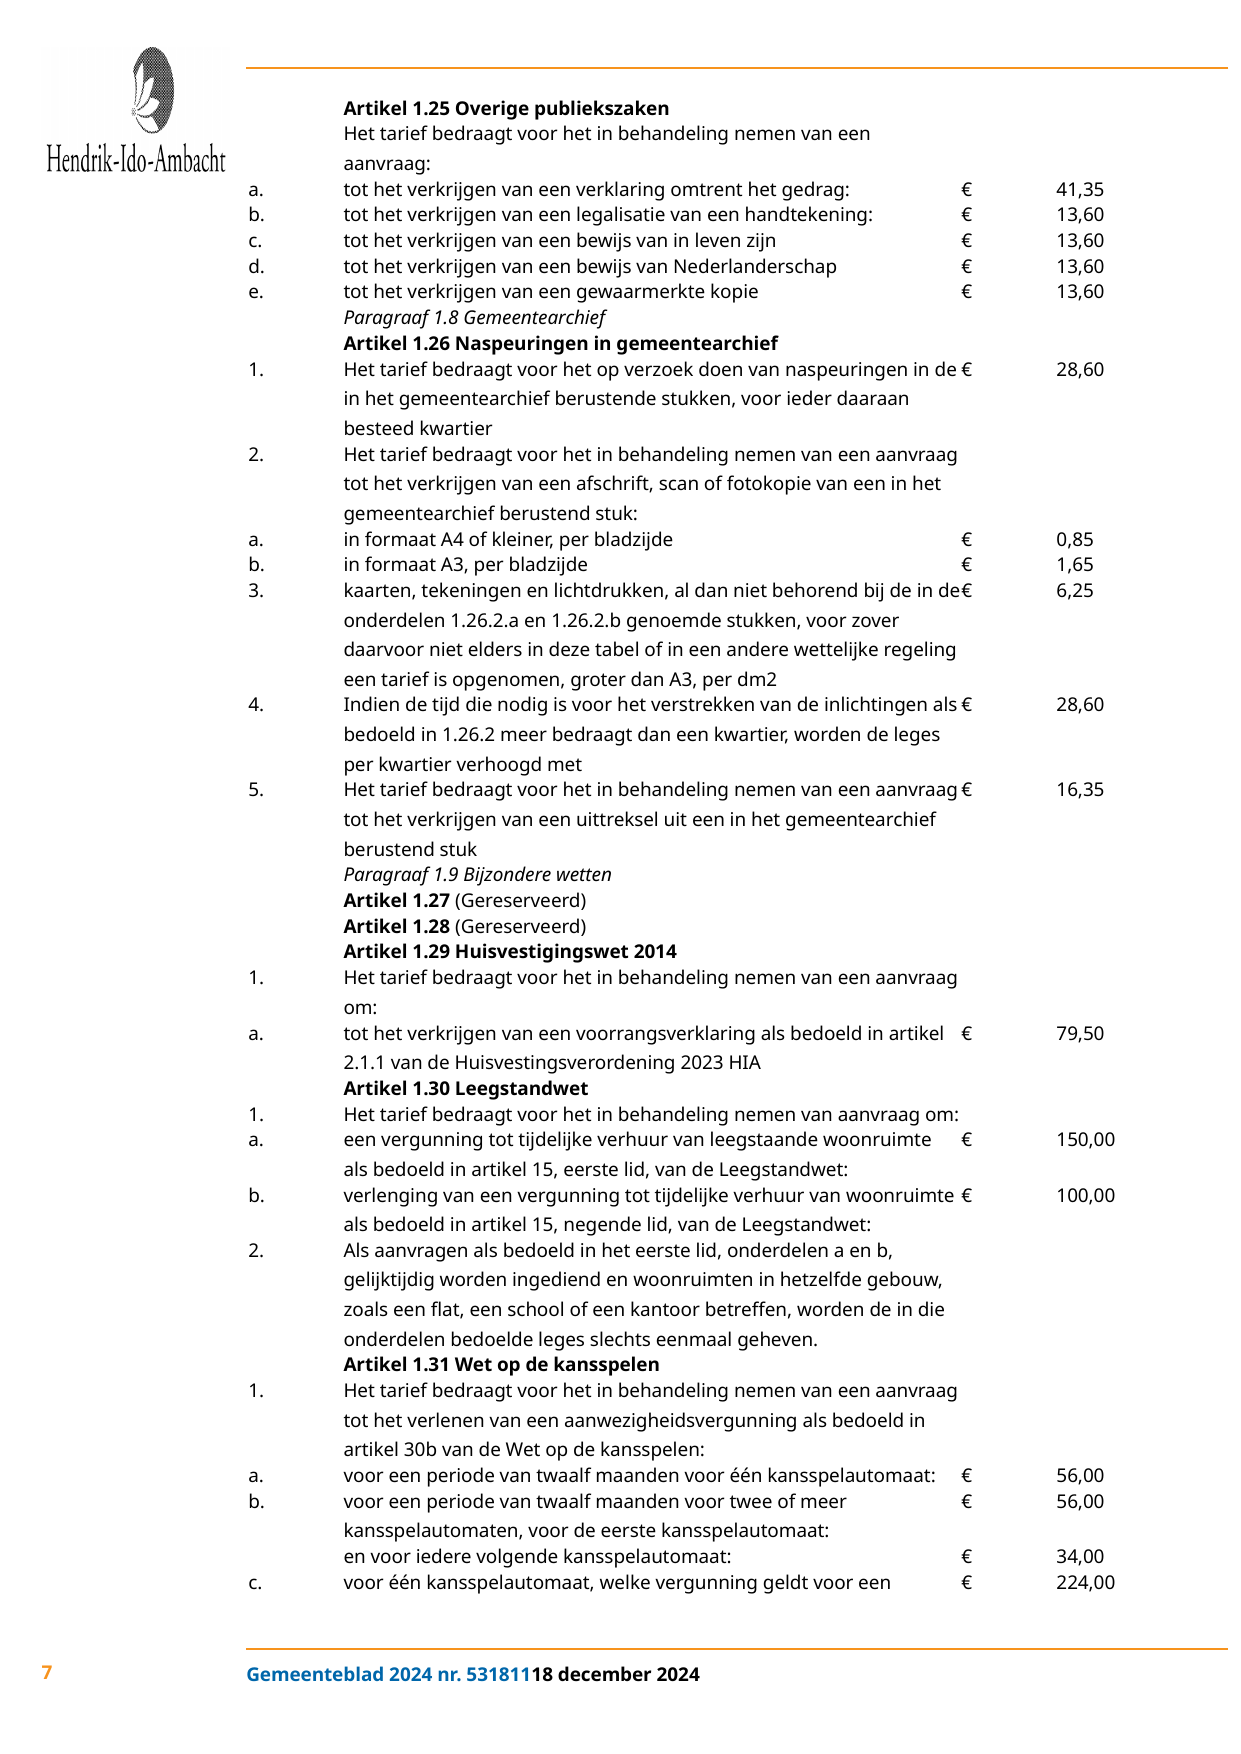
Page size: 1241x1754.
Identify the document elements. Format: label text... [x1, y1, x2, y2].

table_cell 0,85 [1056, 526, 1152, 551]
table_cell [248, 1352, 343, 1377]
table_cell 1. [248, 1377, 343, 1462]
table_cell € [961, 1020, 1056, 1075]
table_cell 34,00 [1056, 1543, 1152, 1569]
table_cell Als aanvragen als bedoeld in het eerste lid, onderdelen a en b, gelijktijdig worden ingediend en woonruimten in hetzelfde gebouw, zoals een flat, een school of een kantoor betreffen, worden de in die onderdelen bedoelde leges slechts eenmaal geheven. [343, 1237, 961, 1352]
table_cell 1. [248, 1101, 343, 1126]
table_cell [1056, 939, 1152, 964]
table_cell [1056, 964, 1152, 1020]
table_cell Het tarief bedraagt voor het in behandeling nemen van een aanvraag tot het verlenen van een aanwezigheidsvergunning als bedoeld in artikel 30b van de Wet op de kansspelen: [343, 1377, 961, 1462]
table_cell voor een periode van twaalf maanden voor twee of meer kansspelautomaten, voor de eerste kansspelautomaat: [343, 1488, 961, 1543]
table_cell [961, 441, 1056, 526]
table_cell [1056, 305, 1152, 330]
table_cell [248, 887, 343, 913]
table_cell Het tarief bedraagt voor het in behandeling nemen van aanvraag om: [343, 1101, 961, 1126]
table_cell [961, 913, 1056, 939]
table_cell Artikel 1.26 Naspeuringen in gemeentearchief [343, 330, 961, 356]
table_cell [961, 1237, 1056, 1352]
table_cell Paragraaf 1.8 Gemeentearchief [343, 305, 961, 330]
table_cell tot het verkrijgen van een gewaarmerkte kopie [343, 279, 961, 304]
table_cell € [961, 356, 1056, 441]
table_cell [1056, 441, 1152, 526]
table_cell 41,35 [1056, 176, 1152, 202]
table_cell 28,60 [1056, 692, 1152, 777]
table_cell in formaat A3, per bladzijde [343, 551, 961, 577]
table_cell € [961, 551, 1056, 577]
table_cell [961, 305, 1056, 330]
table_cell en voor iedere volgende kansspelautomaat: [343, 1543, 961, 1569]
table_cell tot het verkrijgen van een legalisatie van een handtekening: [343, 202, 961, 227]
table_cell kaarten, tekeningen en lichtdrukken, al dan niet behorend bij de in de onderdelen 1.26.2.a en 1.26.2.b genoemde stukken, voor zover daarvoor niet elders in deze tabel of in een andere wettelijke regeling een tarief is opgenomen, groter dan A3, per dm2 [343, 577, 961, 692]
table_cell 5. [248, 777, 343, 861]
table_cell 56,00 [1056, 1462, 1152, 1488]
table_cell b. [248, 1488, 343, 1543]
table_cell Paragraaf 1.9 Bijzondere wetten [343, 861, 961, 887]
table_cell a. [248, 1020, 343, 1075]
table_cell [1056, 1237, 1152, 1352]
table_cell 13,60 [1056, 227, 1152, 253]
table_cell verlenging van een vergunning tot tijdelijke verhuur van woonruimte als bedoeld in artikel 15, negende lid, van de Leegstandwet: [343, 1182, 961, 1237]
table_cell in formaat A4 of kleiner, per bladzijde [343, 526, 961, 551]
table_cell 13,60 [1056, 202, 1152, 227]
table_cell € [961, 227, 1056, 253]
table_cell Het tarief bedraagt voor het op verzoek doen van naspeuringen in de in het gemeentearchief berustende stukken, voor ieder daaraan besteed kwartier [343, 356, 961, 441]
table_cell [248, 1543, 343, 1569]
table_cell 6,25 [1056, 577, 1152, 692]
table_cell [1056, 1075, 1152, 1101]
picture [41, 47, 231, 172]
table_cell [961, 939, 1056, 964]
table_cell € [961, 1462, 1056, 1488]
table_cell 1. [248, 964, 343, 1020]
table_cell b. [248, 202, 343, 227]
table_cell € [961, 526, 1056, 551]
table_cell a. [248, 526, 343, 551]
table_cell tot het verkrijgen van een bewijs van Nederlanderschap [343, 253, 961, 279]
table_cell [248, 939, 343, 964]
table_cell Artikel 1.25 Overige publiekszaken [343, 95, 961, 121]
table_cell € [961, 202, 1056, 227]
table_cell € [961, 777, 1056, 861]
table_cell b. [248, 551, 343, 577]
table_cell [961, 964, 1056, 1020]
table_cell € [961, 1569, 1056, 1595]
table_cell Het tarief bedraagt voor het in behandeling nemen van een aanvraag om: [343, 964, 961, 1020]
table_cell 13,60 [1056, 253, 1152, 279]
table_cell Artikel 1.28 (Gereserveerd) [343, 913, 961, 939]
table_cell Artikel 1.27 (Gereserveerd) [343, 887, 961, 913]
table_cell € [961, 577, 1056, 692]
table_cell [248, 913, 343, 939]
table_cell [248, 330, 343, 356]
table_cell [1056, 95, 1152, 121]
table_cell [961, 121, 1056, 176]
table_cell € [961, 279, 1056, 304]
table_cell 13,60 [1056, 279, 1152, 304]
table_cell tot het verkrijgen van een verklaring omtrent het gedrag: [343, 176, 961, 202]
table_cell € [961, 253, 1056, 279]
table_cell Het tarief bedraagt voor het in behandeling nemen van een aanvraag tot het verkrijgen van een afschrift, scan of fotokopie van een in het gemeentearchief berustend stuk: [343, 441, 961, 526]
table_cell [961, 330, 1056, 356]
table_cell [961, 1352, 1056, 1377]
table_cell Artikel 1.31 Wet op de kansspelen [343, 1352, 961, 1377]
table_cell [248, 1075, 343, 1101]
table_cell Indien de tijd die nodig is voor het verstrekken van de inlichtingen als bedoeld in 1.26.2 meer bedraagt dan een kwartier, worden de leges per kwartier verhoogd met [343, 692, 961, 777]
table_cell € [961, 1126, 1056, 1182]
table_cell 100,00 [1056, 1182, 1152, 1237]
table_cell [961, 95, 1056, 121]
table_cell € [961, 1543, 1056, 1569]
table_cell € [961, 692, 1056, 777]
table_cell 56,00 [1056, 1488, 1152, 1543]
table_cell [1056, 1377, 1152, 1462]
table_cell € [961, 1488, 1056, 1543]
table_cell 2. [248, 1237, 343, 1352]
table_cell [961, 1075, 1056, 1101]
table_cell Het tarief bedraagt voor het in behandeling nemen van een aanvraag: [343, 121, 961, 176]
table_cell 1. [248, 356, 343, 441]
table_cell a. [248, 1126, 343, 1182]
table_cell 16,35 [1056, 777, 1152, 861]
table_cell [1056, 1352, 1152, 1377]
table_cell 150,00 [1056, 1126, 1152, 1182]
table_cell 79,50 [1056, 1020, 1152, 1075]
table_cell 224,00 [1056, 1569, 1152, 1595]
table_cell [248, 861, 343, 887]
table_cell € [961, 1182, 1056, 1237]
table_cell c. [248, 1569, 343, 1595]
table_cell voor één kansspelautomaat, welke vergunning geldt voor een [343, 1569, 961, 1595]
table_cell [961, 887, 1056, 913]
table_cell 1,65 [1056, 551, 1152, 577]
table_cell b. [248, 1182, 343, 1237]
table_cell [1056, 1101, 1152, 1126]
table_cell 28,60 [1056, 356, 1152, 441]
table_cell 4. [248, 692, 343, 777]
table_cell tot het verkrijgen van een voorrangsverklaring als bedoeld in artikel 2.1.1 van de Huisvestingsverordening 2023 HIA [343, 1020, 961, 1075]
table_cell e. [248, 279, 343, 304]
table_cell a. [248, 176, 343, 202]
table_cell [1056, 913, 1152, 939]
table_cell Artikel 1.30 Leegstandwet [343, 1075, 961, 1101]
table_cell [1056, 861, 1152, 887]
table_cell d. [248, 253, 343, 279]
table_cell [1056, 330, 1152, 356]
table_cell [248, 95, 343, 121]
table_cell [961, 1377, 1056, 1462]
table_cell tot het verkrijgen van een bewijs van in leven zijn [343, 227, 961, 253]
table_cell Artikel 1.29 Huisvestigingswet 2014 [343, 939, 961, 964]
table_cell voor een periode van twaalf maanden voor één kansspelautomaat: [343, 1462, 961, 1488]
table_cell c. [248, 227, 343, 253]
table_cell [248, 121, 343, 176]
table_cell [961, 861, 1056, 887]
table_cell [961, 1101, 1056, 1126]
table_cell € [961, 176, 1056, 202]
table_cell Het tarief bedraagt voor het in behandeling nemen van een aanvraag tot het verkrijgen van een uittreksel uit een in het gemeentearchief berustend stuk [343, 777, 961, 861]
table_cell a. [248, 1462, 343, 1488]
table_cell 3. [248, 577, 343, 692]
table_cell [1056, 887, 1152, 913]
table_cell [1056, 121, 1152, 176]
table_cell 2. [248, 441, 343, 526]
table_cell een vergunning tot tijdelijke verhuur van leegstaande woonruimte als bedoeld in artikel 15, eerste lid, van de Leegstandwet: [343, 1126, 961, 1182]
table_cell [248, 305, 343, 330]
